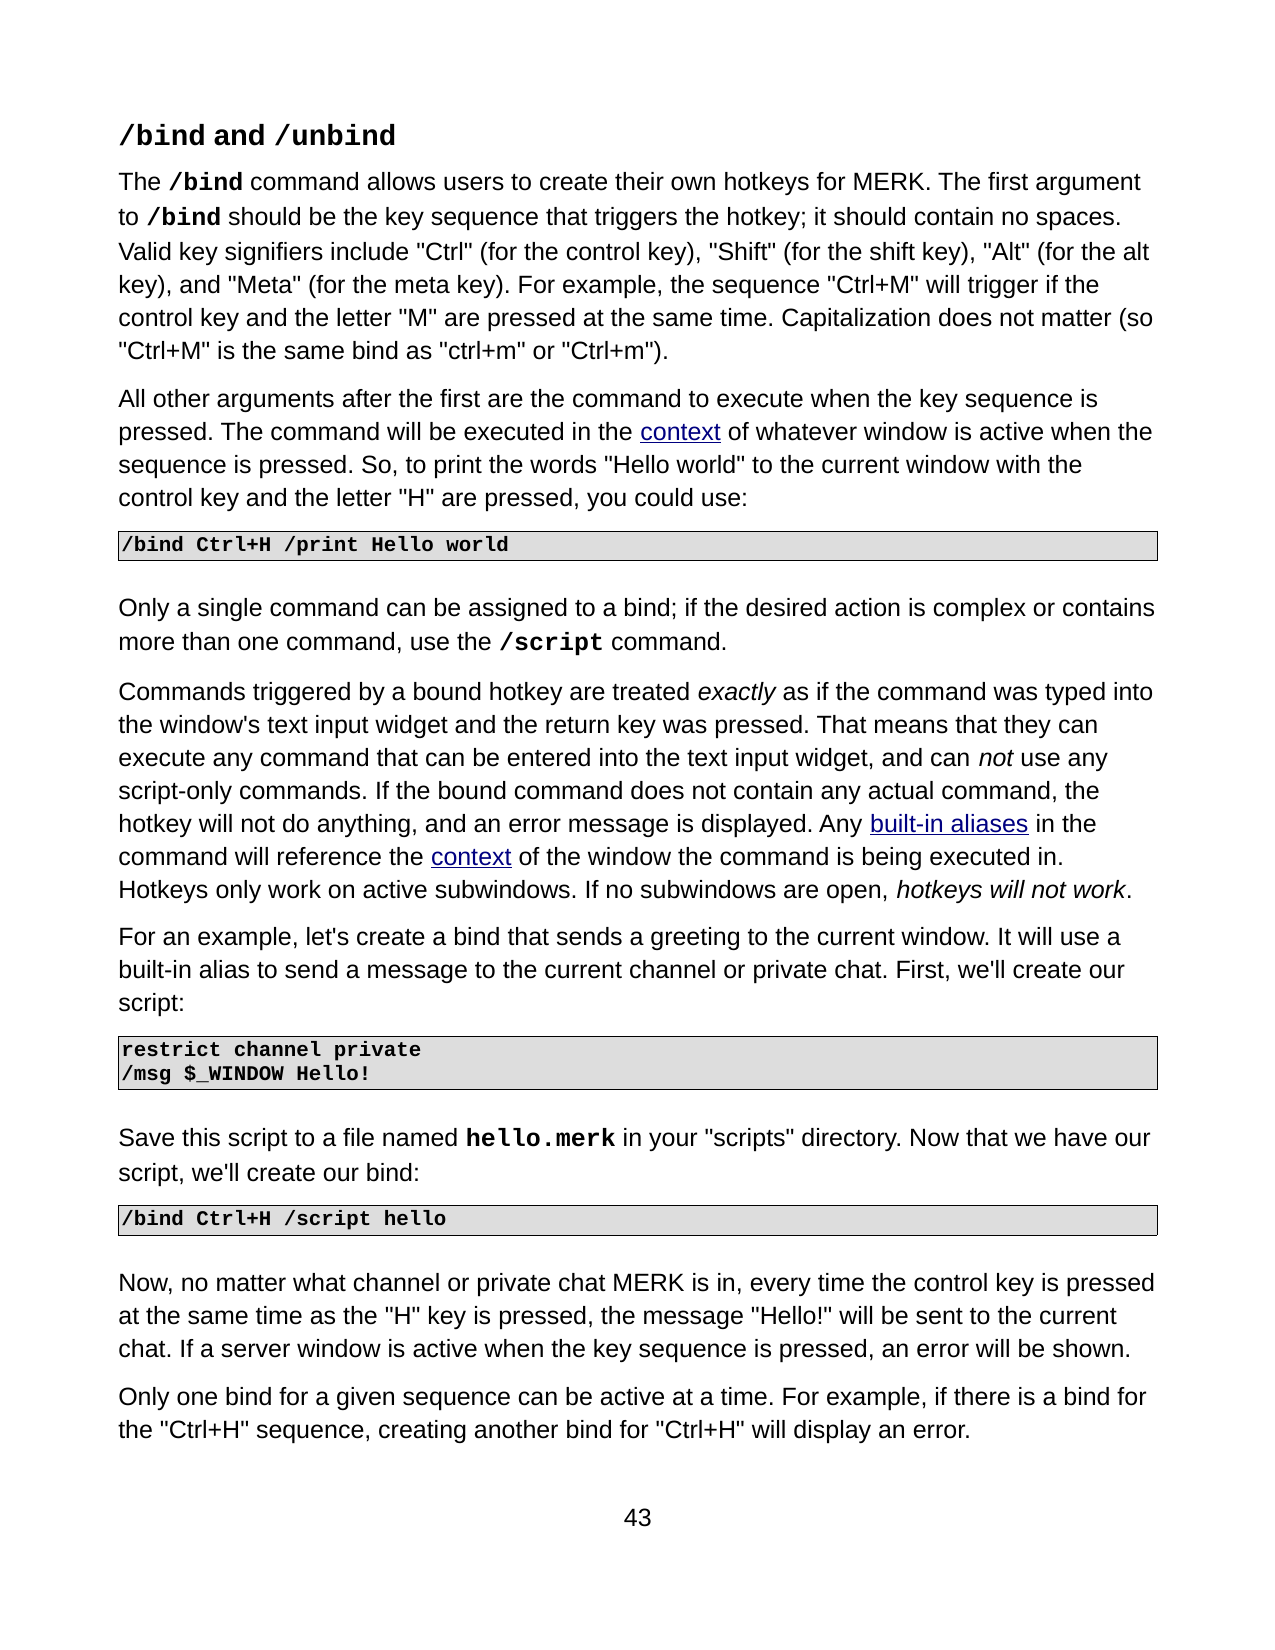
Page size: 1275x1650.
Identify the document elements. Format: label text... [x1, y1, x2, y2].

table_header /bind Ctrl+H /script hello [119, 1206, 1157, 1235]
subtitle /bind and /unbind [118, 118, 1157, 154]
text For an example, let's create a bind that sends a greeting to the current window. It will use a built-in alias to send a message to the current channel or private chat. First, we'll create our script: [118, 922, 1157, 1017]
text The /bind command allows users to create their own hotkeys for MERK. The first argument to /bind should be the key sequence that triggers the hotkey; it should contain no spaces. Valid key signifiers include "Ctrl" (for the control key), "Shift" (for the shift key), "Alt" (for the alt key), and "Meta" (for the meta key). For example, the sequence "Ctrl+M" will trigger if the control key and the letter "M" are pressed at the same time. Capitalization does not matter (so "Ctrl+M" is the same bind as "ctrl+m" or "Ctrl+m"). [118, 167, 1157, 365]
text Only one bind for a given sequence can be active at a time. For example, if there is a bind for the "Ctrl+H" sequence, creating another bind for "Ctrl+H" will display an error. [118, 1382, 1157, 1444]
text Now, no matter what channel or private chat MERK is in, every time the control key is pressed at the same time as the "H" key is pressed, the message "Hello!" will be sent to the current chat. If a server window is active when the key sequence is pressed, an error will be shown. [118, 1236, 1157, 1363]
text Save this script to a file named hello.merk in your "scripts" directory. Now that we have our script, we'll create our bind: [118, 1090, 1157, 1186]
table_header restrict channel private /msg $_WINDOW Hello! [119, 1037, 1157, 1089]
table_header /bind Ctrl+H /print Hello world [119, 532, 1157, 560]
text Commands triggered by a bound hotkey are treated exactly as if the command was typed into the window's text input widget and the return key was pressed. That means that they can execute any command that can be entered into the text input widget, and can not use any script-only commands. If the bound command does not contain any actual command, the hotkey will not do anything, and an error message is displayed. Any built-in aliases in the command will reference the context of the window the command is being executed in. Hotkeys only work on active subwindows. If no subwindows are open, hotkeys will not work. [118, 677, 1157, 903]
text Only a single command can be assigned to a bind; if the desired action is complex or contains more than one command, use the /script command. [118, 561, 1157, 657]
text All other arguments after the first are the command to execute when the key sequence is pressed. The command will be executed in the context of whatever window is active when the sequence is pressed. So, to print the words "Hello world" to the current window with the control key and the letter "H" are pressed, you could use: [118, 384, 1157, 512]
